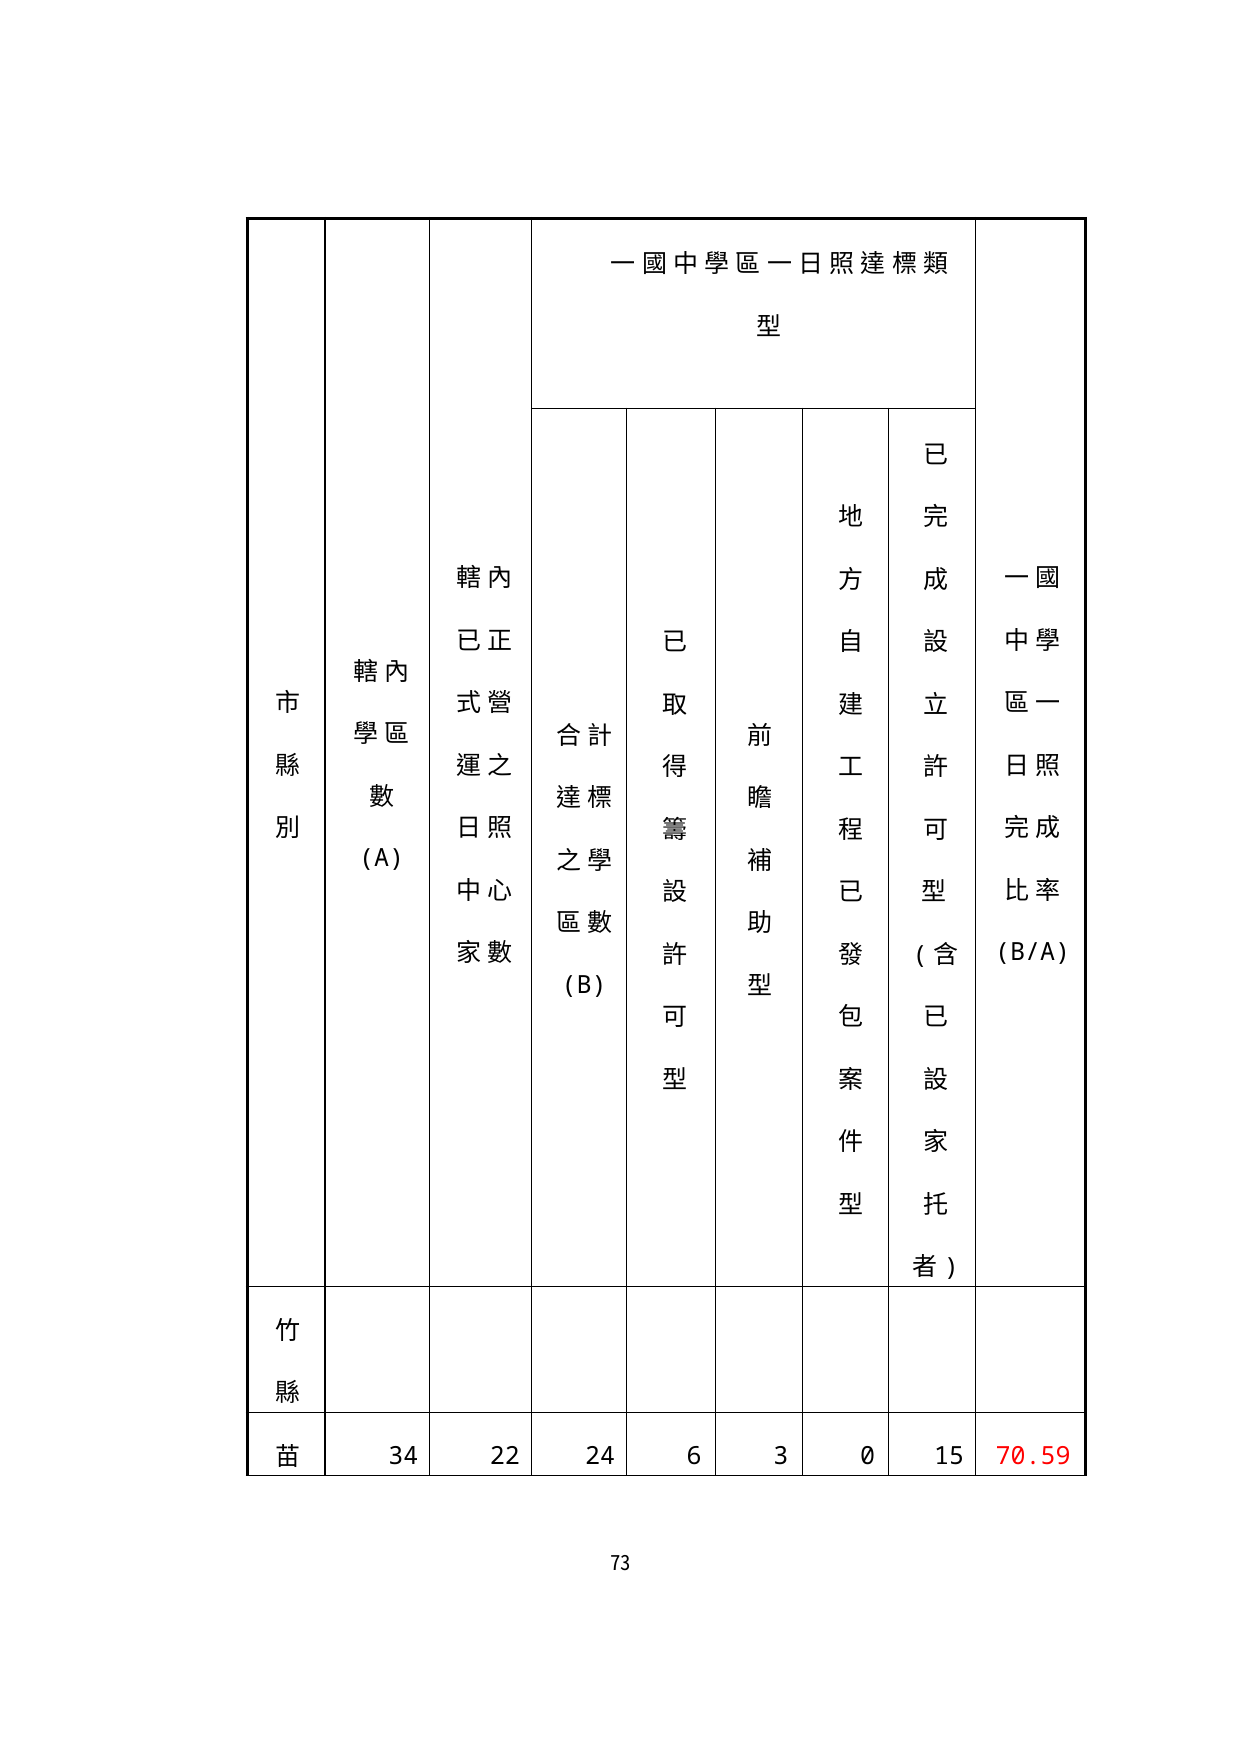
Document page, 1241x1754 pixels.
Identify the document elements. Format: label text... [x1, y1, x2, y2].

table_cell [430, 1287, 531, 1412]
table_cell 34 [326, 1413, 429, 1475]
table_cell 地方自建工程已發包案件型 [803, 409, 888, 1286]
table_cell [976, 1287, 1084, 1412]
table_cell 70.59 [976, 1413, 1084, 1475]
table_cell 3 [716, 1413, 802, 1475]
table_cell 合計達標之學區數 (B) [532, 409, 626, 1286]
table_cell [326, 1287, 429, 1412]
table_header 市縣別 [249, 220, 324, 1286]
table_cell [803, 1287, 888, 1412]
table_cell 22 [430, 1413, 531, 1475]
table_cell 竹縣 [249, 1287, 324, 1412]
table_cell 15 [889, 1413, 975, 1475]
table_cell [532, 1287, 626, 1412]
table_header 一國中學區一日照達標類型 [532, 220, 975, 407]
table_cell [716, 1287, 802, 1412]
table_cell 已完成設立許可型(含已設家托者) [889, 409, 975, 1286]
table_cell 苗 [249, 1413, 324, 1475]
table_cell 前瞻補助型 [716, 409, 802, 1286]
table_cell 0 [803, 1413, 888, 1475]
table_cell 24 [532, 1413, 626, 1475]
table_cell 6 [627, 1413, 715, 1475]
table_header 轄內已正式營運之日照中心家數 [430, 220, 531, 1286]
table_header 一國中學區一日照完成比率 (B/A) [976, 220, 1084, 1286]
table_cell 已取得籌設許可型 [627, 409, 715, 1286]
table_header 轄內學區數(A) [326, 220, 429, 1286]
table_cell [627, 1287, 715, 1412]
table_cell [889, 1287, 975, 1412]
